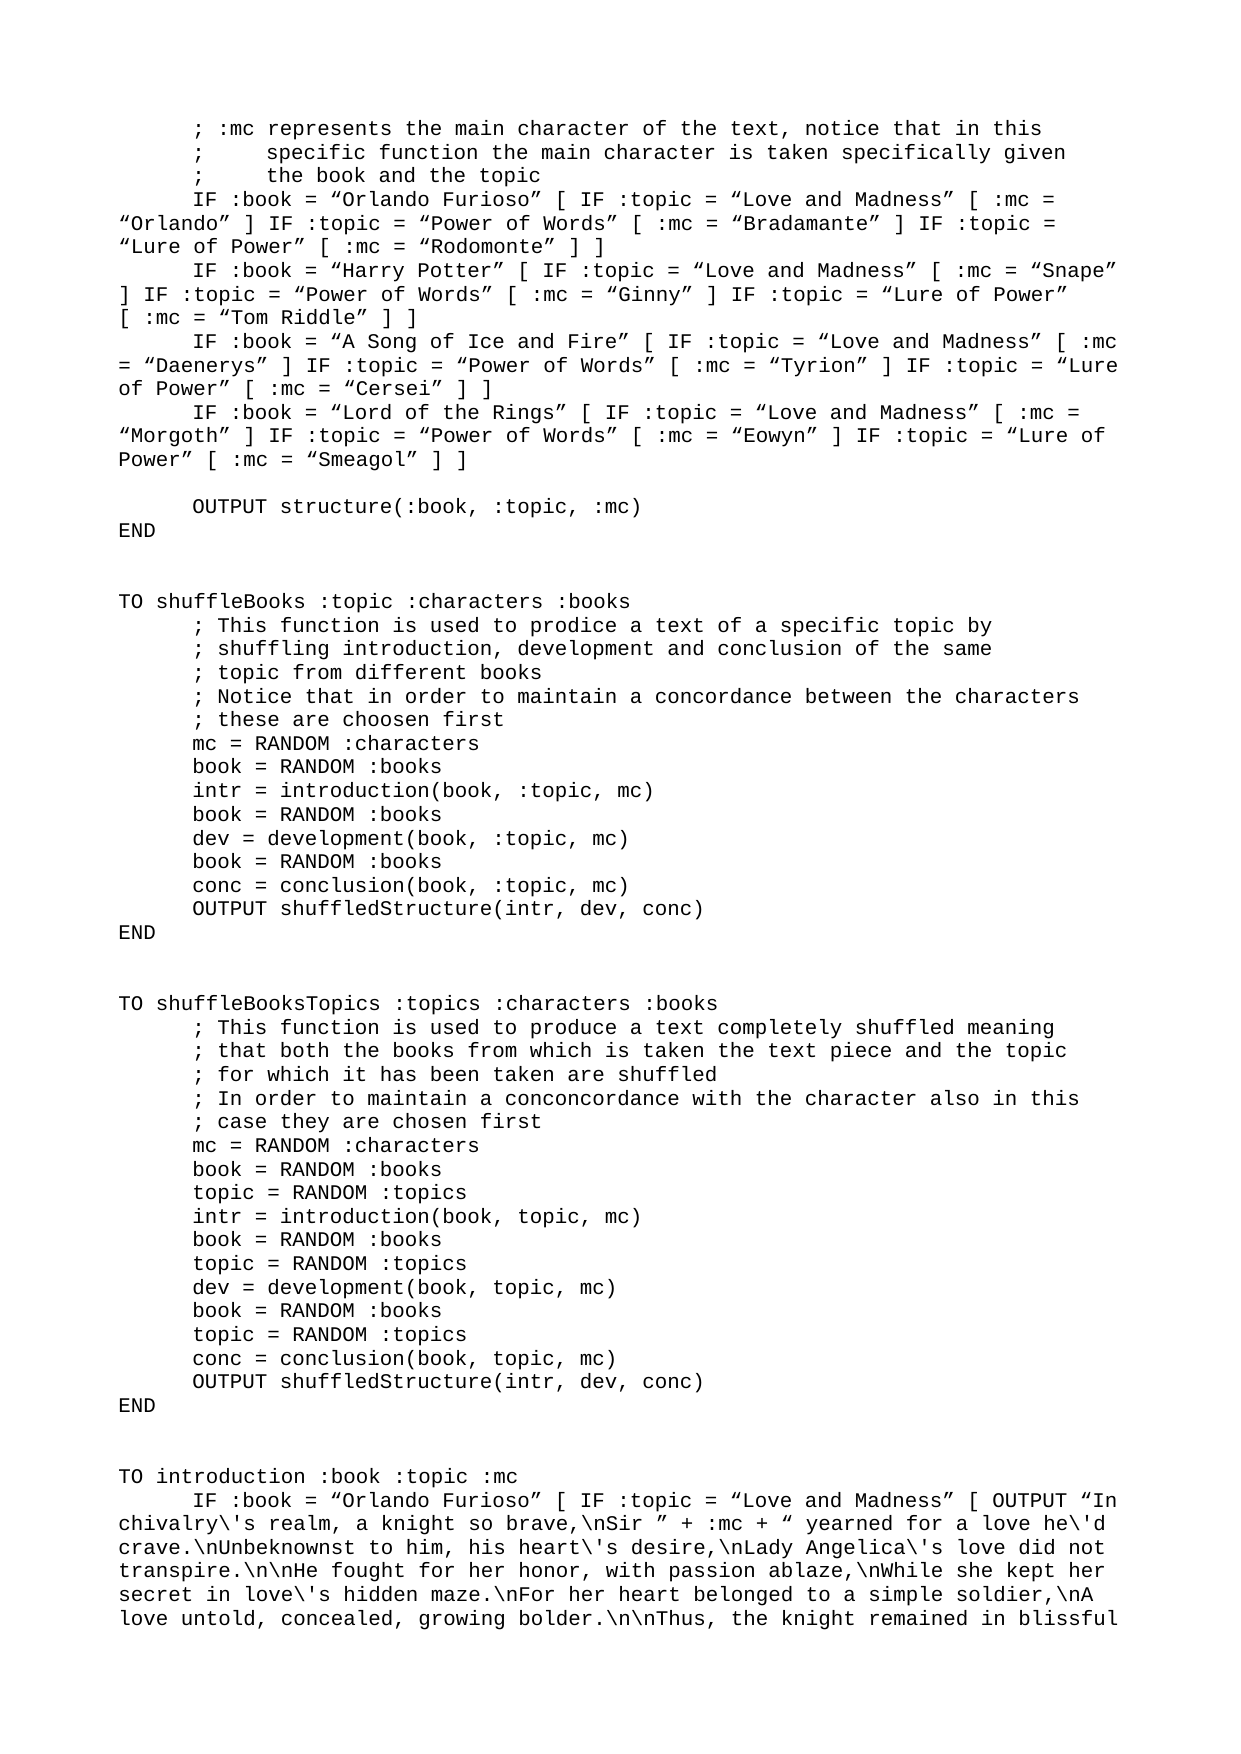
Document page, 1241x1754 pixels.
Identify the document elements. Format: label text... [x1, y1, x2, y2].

text ; This function is used to produce a text completely shuffled meaning [118, 1017, 1122, 1040]
text IF :book = “Orlando Furioso” [ IF :topic = “Love and Madness” [ OUTPUT “In chivalry\'s realm, a knight so brave,\nSir ” + :mc + “ yearned for a love he\'d crave.\nUnbeknownst to him, his heart\'s desire,\nLady Angelica\'s love did not transpire.\n\nHe fought for her honor, with passion ablaze,\nWhile she kept her secret in love\'s hidden maze.\nFor her heart belonged to a simple soldier,\nA love untold, concealed, growing bolder.\n\nThus, the knight remained in blissful [118, 1489, 1122, 1631]
text book = RANDOM :books [118, 804, 1122, 827]
text ; that both the books from which is taken the text piece and the topic [118, 1040, 1122, 1064]
text book = RANDOM :books [118, 1158, 1122, 1182]
text mc = RANDOM :characters [118, 1135, 1122, 1158]
text topic = RANDOM :topics [118, 1253, 1122, 1277]
text END [118, 922, 1122, 946]
text ; for which it has been taken are shuffled [118, 1064, 1122, 1088]
text IF :book = “Lord of the Rings” [ IF :topic = “Love and Madness” [ :mc = “Morgoth” ] IF :topic = “Power of Words” [ :mc = “Eowyn” ] IF :topic = “Lure of Power” [ :mc = “Smeagol” ] ] [118, 402, 1122, 473]
text END [118, 1395, 1122, 1419]
text ; This function is used to prodice a text of a specific topic by [118, 615, 1122, 638]
text TO shuffleBooks :topic :characters :books [118, 591, 1122, 615]
text book = RANDOM :books [118, 1300, 1122, 1324]
text ; shuffling introduction, development and conclusion of the same [118, 638, 1122, 662]
text dev = development(book, :topic, mc) [118, 827, 1122, 851]
text IF :book = “Orlando Furioso” [ IF :topic = “Love and Madness” [ :mc = “Orlando” ] IF :topic = “Power of Words” [ :mc = “Bradamante” ] IF :topic = “Lure of Power” [ :mc = “Rodomonte” ] ] [118, 189, 1122, 260]
text IF :book = “A Song of Ice and Fire” [ IF :topic = “Love and Madness” [ :mc = “Daenerys” ] IF :topic = “Power of Words” [ :mc = “Tyrion” ] IF :topic = “Lure of Power” [ :mc = “Cersei” ] ] [118, 331, 1122, 402]
text intr = introduction(book, topic, mc) [118, 1206, 1122, 1229]
text mc = RANDOM :characters [118, 733, 1122, 757]
text ; case they are chosen first [118, 1111, 1122, 1135]
text ; topic from different books [118, 662, 1122, 686]
text ; specific function the main character is taken specifically given [118, 142, 1122, 165]
text ; these are choosen first [118, 709, 1122, 733]
text ; the book and the topic [118, 165, 1122, 189]
text book = RANDOM :books [118, 851, 1122, 875]
text ; :mc represents the main character of the text, notice that in this [118, 118, 1122, 142]
text topic = RANDOM :topics [118, 1182, 1122, 1206]
text OUTPUT shuffledStructure(intr, dev, conc) [118, 1371, 1122, 1395]
text conc = conclusion(book, topic, mc) [118, 1348, 1122, 1371]
text END [118, 520, 1122, 544]
text intr = introduction(book, :topic, mc) [118, 780, 1122, 804]
text topic = RANDOM :topics [118, 1324, 1122, 1348]
text conc = conclusion(book, :topic, mc) [118, 875, 1122, 898]
text book = RANDOM :books [118, 1229, 1122, 1253]
text OUTPUT shuffledStructure(intr, dev, conc) [118, 898, 1122, 922]
text OUTPUT structure(:book, :topic, :mc) [118, 496, 1122, 520]
text ; Notice that in order to maintain a concordance between the characters [118, 686, 1122, 709]
text ; In order to maintain a conconcordance with the character also in this [118, 1088, 1122, 1111]
text book = RANDOM :books [118, 757, 1122, 780]
text TO shuffleBooksTopics :topics :characters :books [118, 993, 1122, 1017]
text IF :book = “Harry Potter” [ IF :topic = “Love and Madness” [ :mc = “Snape” ] IF :topic = “Power of Words” [ :mc = “Ginny” ] IF :topic = “Lure of Power” [ :mc = “Tom Riddle” ] ] [118, 260, 1122, 331]
text TO introduction :book :topic :mc [118, 1466, 1122, 1489]
text dev = development(book, topic, mc) [118, 1277, 1122, 1300]
